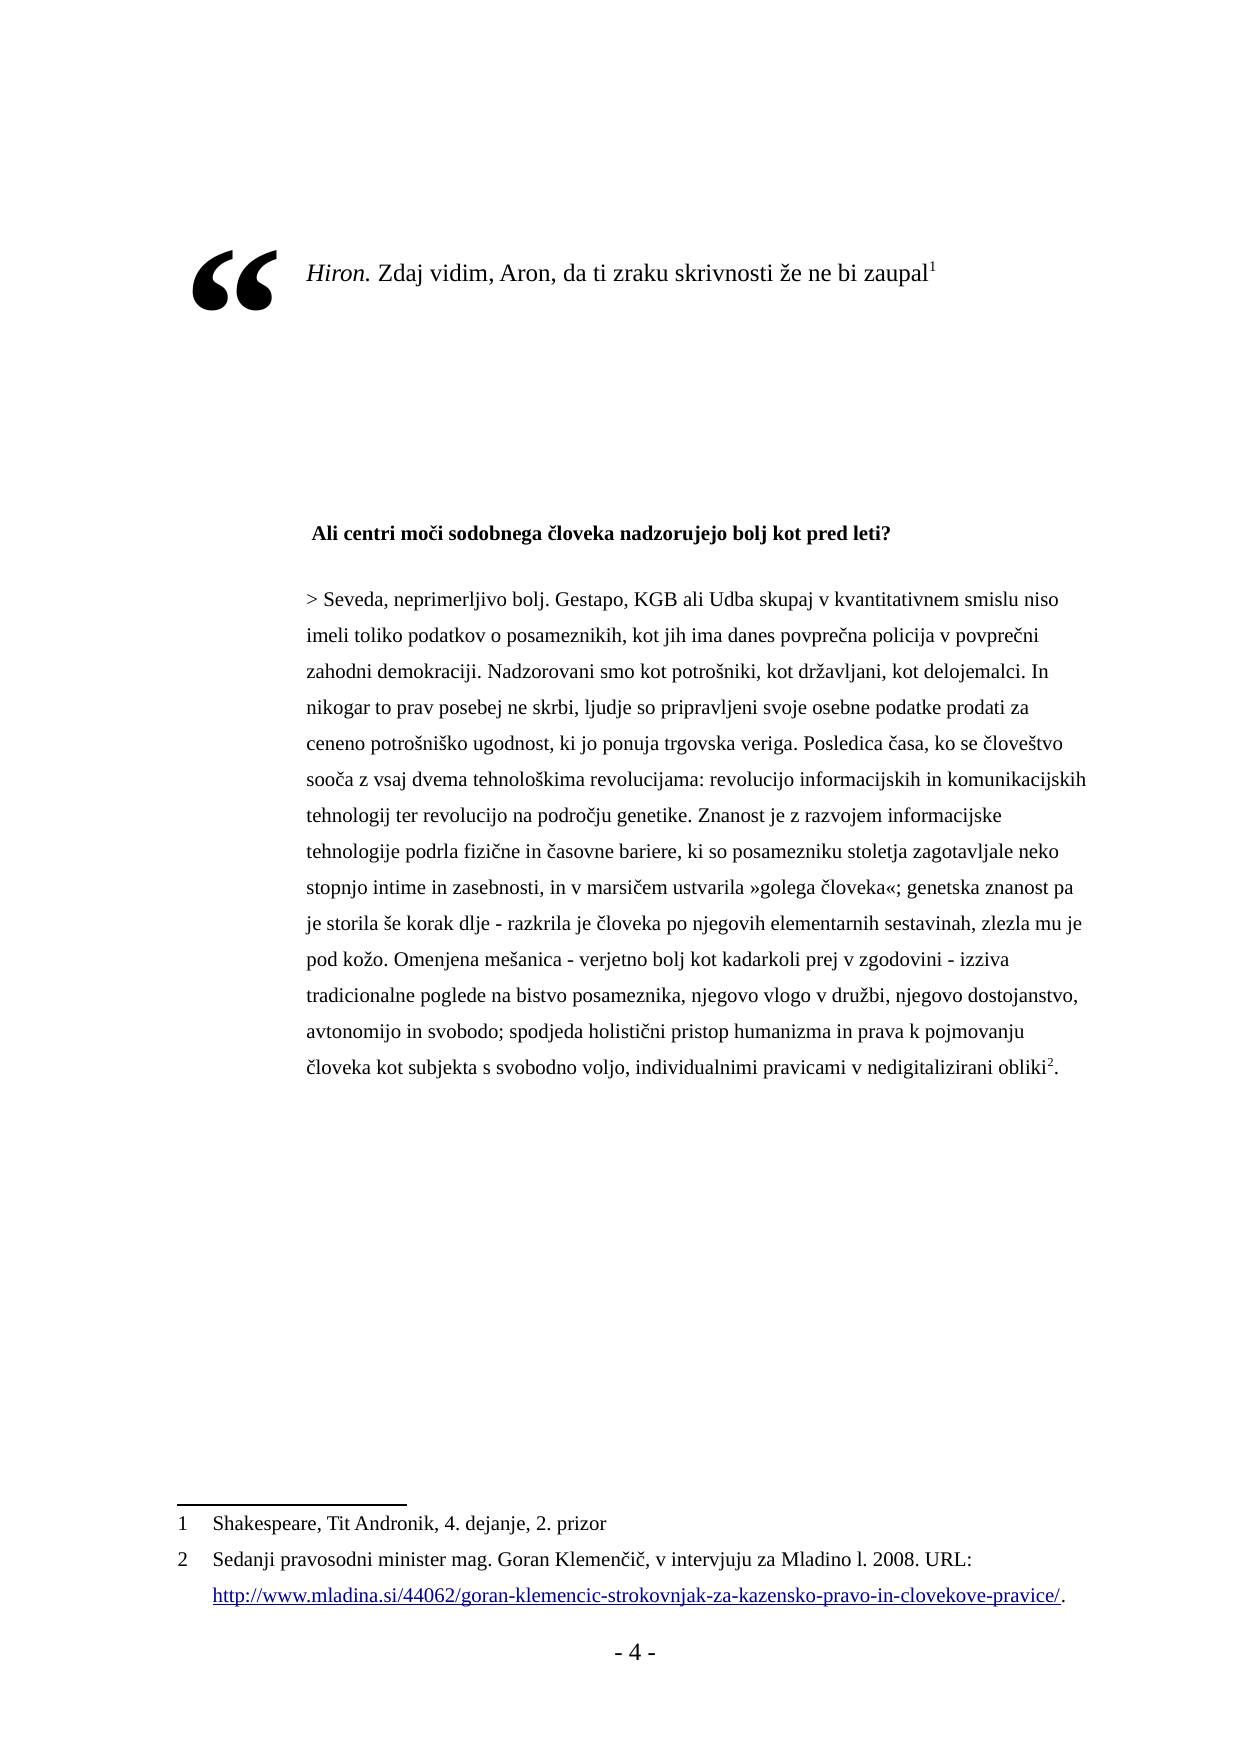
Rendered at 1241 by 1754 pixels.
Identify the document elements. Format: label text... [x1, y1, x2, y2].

table_header Hiron. Zdaj vidim, Aron, da ti zraku skrivnosti že ne bi zaupal [301, 191, 1093, 463]
table_cell [301, 463, 1093, 515]
table_cell Ali centri moči sodobnega človeka nadzorujejo bolj kot pred leti? > Seveda, neprimerljivo bolj. Gestapo, KGB ali Udba skupaj v kvantitativnem smislu niso imeli toliko podatkov o posameznikih, kot jih ima danes povprečna policija v povprečni zahodni demokraciji. Nadzorovani smo kot potrošniki, kot državljani, kot delojemalci. In nikogar to prav posebej ne skrbi, ljudje so pripravljeni svoje osebne podatke prodati za ceneno potrošniško ugodnost, ki jo ponuja trgovska veriga. Posledica časa, ko se človeštvo sooča z vsaj dvema tehnološkima revolucijama: revolucijo informacijskih in komunikacijskih tehnologij ter revolucijo na področju genetike. Znanost je z razvojem informacijske tehnologije podrla fizične in časovne bariere, ki so posamezniku stoletja zagotavljale neko stopnjo intime in zasebnosti, in v marsičem ustvarila »golega človeka«; genetska znanost pa je storila še korak dlje - razkrila je človeka po njegovih elementarnih sestavinah, zlezla mu je pod kožo. Omenjena mešanica - verjetno bolj kot kadarkoli prej v zgodovini - izziva tradicionalne poglede na bistvo posameznika, njegovo vlogo v družbi, njegovo dostojanstvo, avtonomijo in svobodo; spodjeda holistični pristop humanizma in prava k pojmovanju človeka kot subjekta s svobodno voljo, individualnimi pravicami v nedigitalizirani obliki. [301, 515, 1093, 1115]
table_header “ [177, 191, 301, 463]
table_cell [177, 515, 301, 1115]
table_cell [177, 463, 301, 515]
